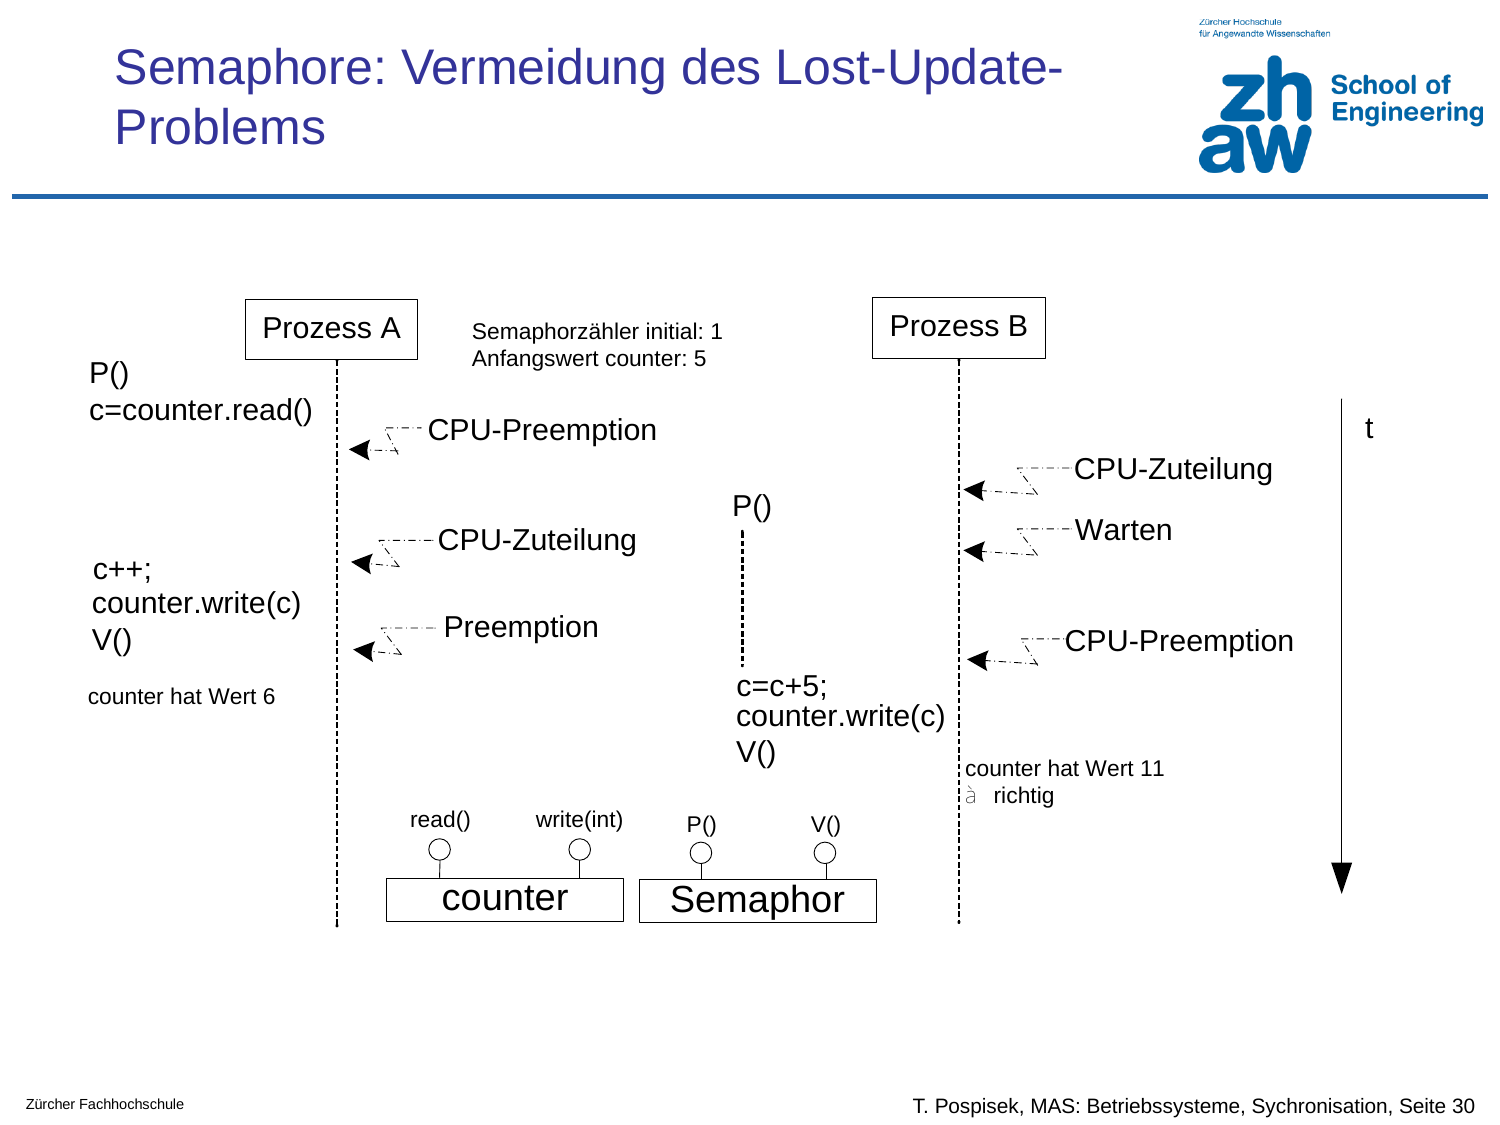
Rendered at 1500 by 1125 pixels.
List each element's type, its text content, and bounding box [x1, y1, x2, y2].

title Semaphore: Vermeidung des Lost-Update-Problems [99, 50, 1182, 163]
picture [1199, 19, 1483, 173]
picture [75, 289, 1419, 938]
